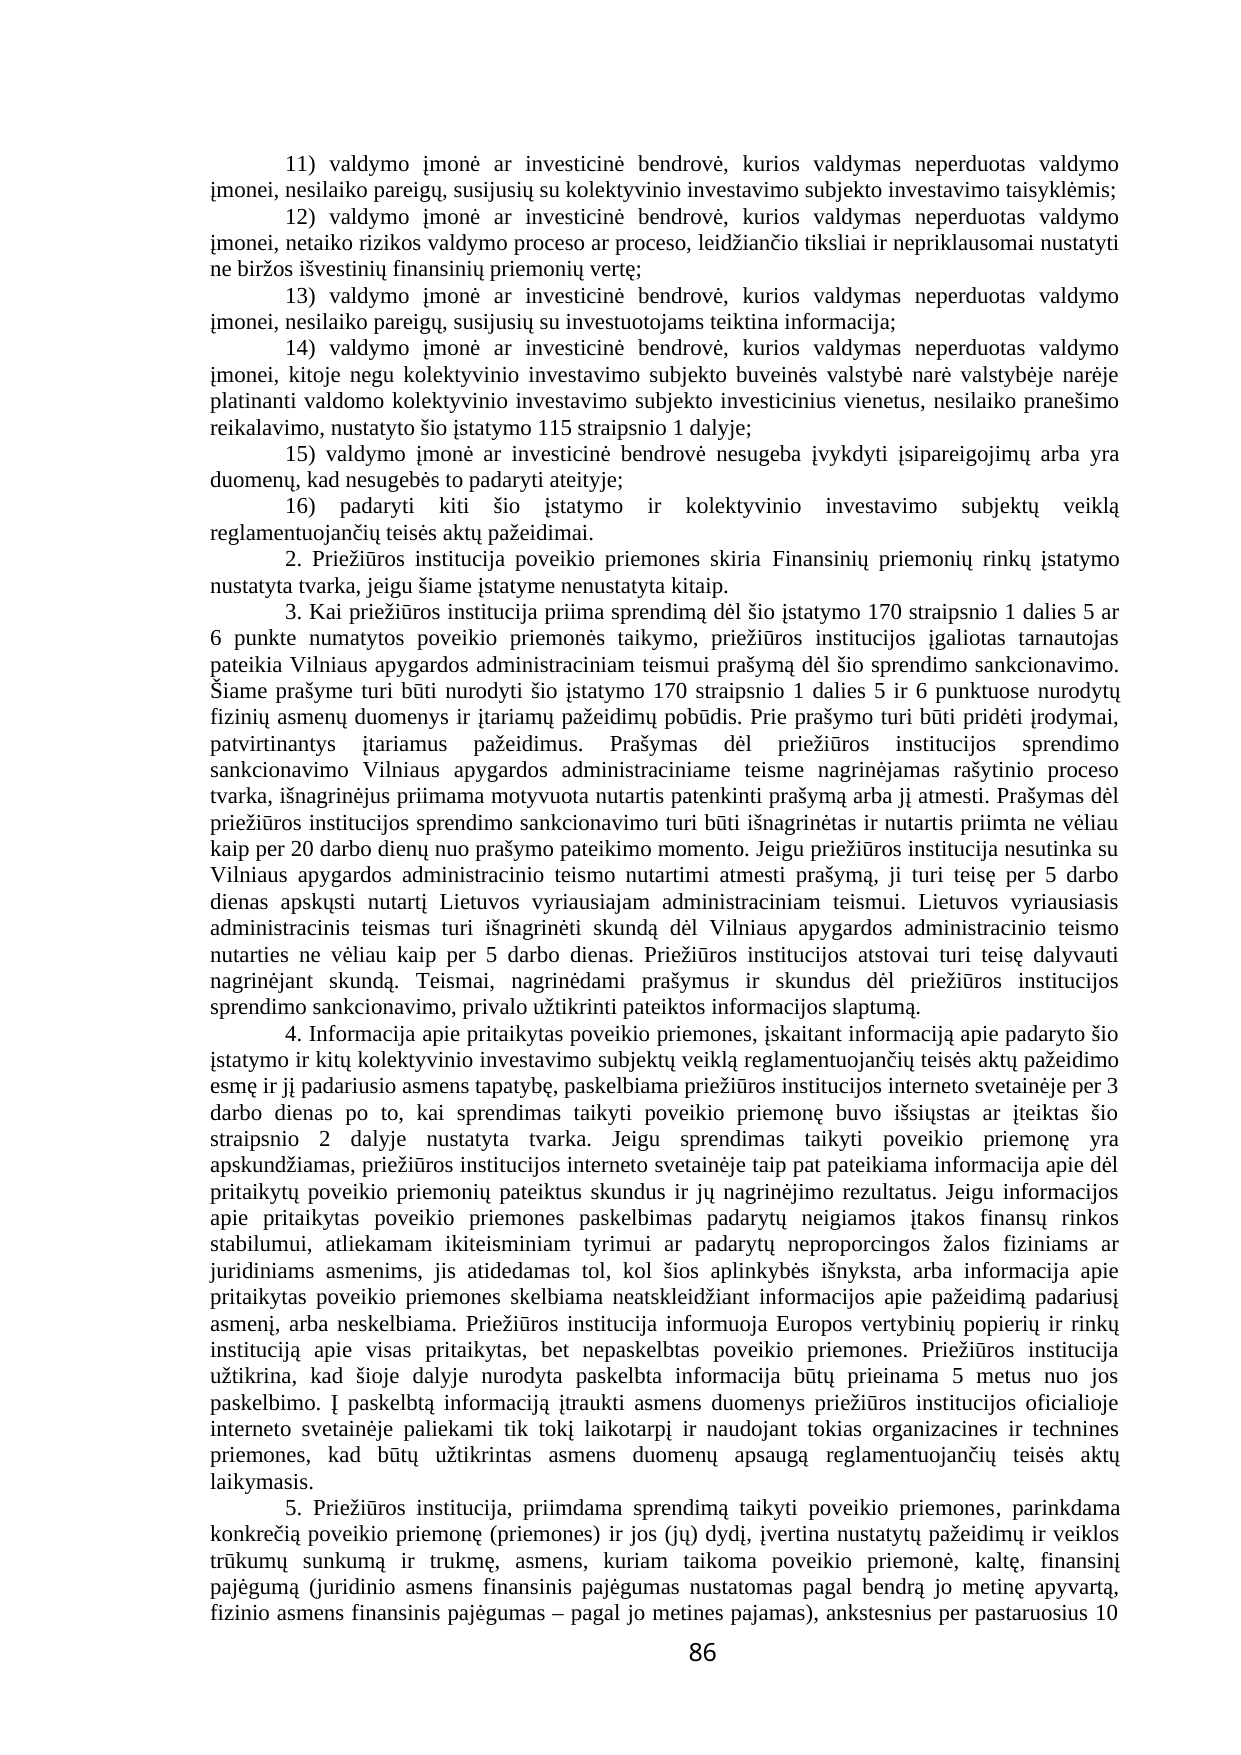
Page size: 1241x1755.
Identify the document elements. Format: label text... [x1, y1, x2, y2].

text 11) valdymo įmonė ar investicinė bendrovė, kurios valdymas neperduotas valdymo įmonei, nesilaiko pareigų, susijusių su kolektyvinio investavimo subjekto investavimo taisyklėmis; [210, 150, 1120, 203]
text 5. Priežiūros institucija, priimdama sprendimą taikyti poveikio priemones, parinkdama konkrečią poveikio priemonę (priemones) ir jos (jų) dydį, įvertina nustatytų pažeidimų ir veiklos trūkumų sunkumą ir trukmę, asmens, kuriam taikoma poveikio priemonė, kaltę, finansinį pajėgumą (juridinio asmens finansinis pajėgumas nustatomas pagal bendrą jo metinę apyvartą, fizinio asmens finansinis pajėgumas – pagal jo metines pajamas), ankstesnius per pastaruosius 10 [210, 1494, 1120, 1626]
text 2. Priežiūros institucija poveikio priemones skiria Finansinių priemonių rinkų įstatymo nustatyta tvarka, jeigu šiame įstatyme nenustatyta kitaip. [210, 545, 1120, 598]
text 12) valdymo įmonė ar investicinė bendrovė, kurios valdymas neperduotas valdymo įmonei, netaiko rizikos valdymo proceso ar proceso, leidžiančio tiksliai ir nepriklausomai nustatyti ne biržos išvestinių finansinių priemonių vertę; [210, 203, 1120, 282]
text 15) valdymo įmonė ar investicinė bendrovė nesugeba įvykdyti įsipareigojimų arba yra duomenų, kad nesugebės to padaryti ateityje; [210, 440, 1120, 493]
text 16) padaryti kiti šio įstatymo ir kolektyvinio investavimo subjektų veiklą reglamentuojančių teisės aktų pažeidimai. [210, 493, 1120, 545]
text 13) valdymo įmonė ar investicinė bendrovė, kurios valdymas neperduotas valdymo įmonei, nesilaiko pareigų, susijusių su investuotojams teiktina informacija; [210, 282, 1120, 334]
text 4. Informacija apie pritaikytas poveikio priemones, įskaitant informaciją apie padaryto šio įstatymo ir kitų kolektyvinio investavimo subjektų veiklą reglamentuojančių teisės aktų pažeidimo esmę ir jį padariusio asmens tapatybę, paskelbiama priežiūros institucijos interneto svetainėje per 3 darbo dienas po to, kai sprendimas taikyti poveikio priemonę buvo išsiųstas ar įteiktas šio straipsnio 2 dalyje nustatyta tvarka. Jeigu sprendimas taikyti poveikio priemonę yra apskundžiamas, priežiūros institucijos interneto svetainėje taip pat pateikiama informacija apie dėl pritaikytų poveikio priemonių pateiktus skundus ir jų nagrinėjimo rezultatus. Jeigu informacijos apie pritaikytas poveikio priemones paskelbimas padarytų neigiamos įtakos finansų rinkos stabilumui, atliekamam ikiteisminiam tyrimui ar padarytų neproporcingos žalos fiziniams ar juridiniams asmenims, jis atidedamas tol, kol šios aplinkybės išnyksta, arba informacija apie pritaikytas poveikio priemones skelbiama neatskleidžiant informacijos apie pažeidimą padariusį asmenį, arba neskelbiama. Priežiūros institucija informuoja Europos vertybinių popierių ir rinkų instituciją apie visas pritaikytas, bet nepaskelbtas poveikio priemones. Priežiūros institucija užtikrina, kad šioje dalyje nurodyta paskelbta informacija būtų prieinama 5 metus nuo jos paskelbimo. Į paskelbtą informaciją įtraukti asmens duomenys priežiūros institucijos oficialioje interneto svetainėje paliekami tik tokį laikotarpį ir naudojant tokias organizacines ir technines priemones, kad būtų užtikrintas asmens duomenų apsaugą reglamentuojančių teisės aktų laikymasis. [210, 1020, 1120, 1494]
text 3. Kai priežiūros institucija priima sprendimą dėl šio įstatymo 170 straipsnio 1 dalies 5 ar 6 punkte numatytos poveikio priemonės taikymo, priežiūros institucijos įgaliotas tarnautojas pateikia Vilniaus apygardos administraciniam teismui prašymą dėl šio sprendimo sankcionavimo. Šiame prašyme turi būti nurodyti šio įstatymo 170 straipsnio 1 dalies 5 ir 6 punktuose nurodytų fizinių asmenų duomenys ir įtariamų pažeidimų pobūdis. Prie prašymo turi būti pridėti įrodymai, patvirtinantys įtariamus pažeidimus. Prašymas dėl priežiūros institucijos sprendimo sankcionavimo Vilniaus apygardos administraciniame teisme nagrinėjamas rašytinio proceso tvarka, išnagrinėjus priimama motyvuota nutartis patenkinti prašymą arba jį atmesti. Prašymas dėl priežiūros institucijos sprendimo sankcionavimo turi būti išnagrinėtas ir nutartis priimta ne vėliau kaip per 20 darbo dienų nuo prašymo pateikimo momento. Jeigu priežiūros institucija nesutinka su Vilniaus apygardos administracinio teismo nutartimi atmesti prašymą, ji turi teisę per 5 darbo dienas apskųsti nutartį Lietuvos vyriausiajam administraciniam teismui. Lietuvos vyriausiasis administracinis teismas turi išnagrinėti skundą dėl Vilniaus apygardos administracinio teismo nutarties ne vėliau kaip per 5 darbo dienas. Priežiūros institucijos atstovai turi teisę dalyvauti nagrinėjant skundą. Teismai, nagrinėdami prašymus ir skundus dėl priežiūros institucijos sprendimo sankcionavimo, privalo užtikrinti pateiktos informacijos slaptumą. [210, 598, 1120, 1020]
text 14) valdymo įmonė ar investicinė bendrovė, kurios valdymas neperduotas valdymo įmonei, kitoje negu kolektyvinio investavimo subjekto buveinės valstybė narė valstybėje narėje platinanti valdomo kolektyvinio investavimo subjekto investicinius vienetus, nesilaiko pranešimo reikalavimo, nustatyto šio įstatymo 115 straipsnio 1 dalyje; [210, 334, 1120, 440]
